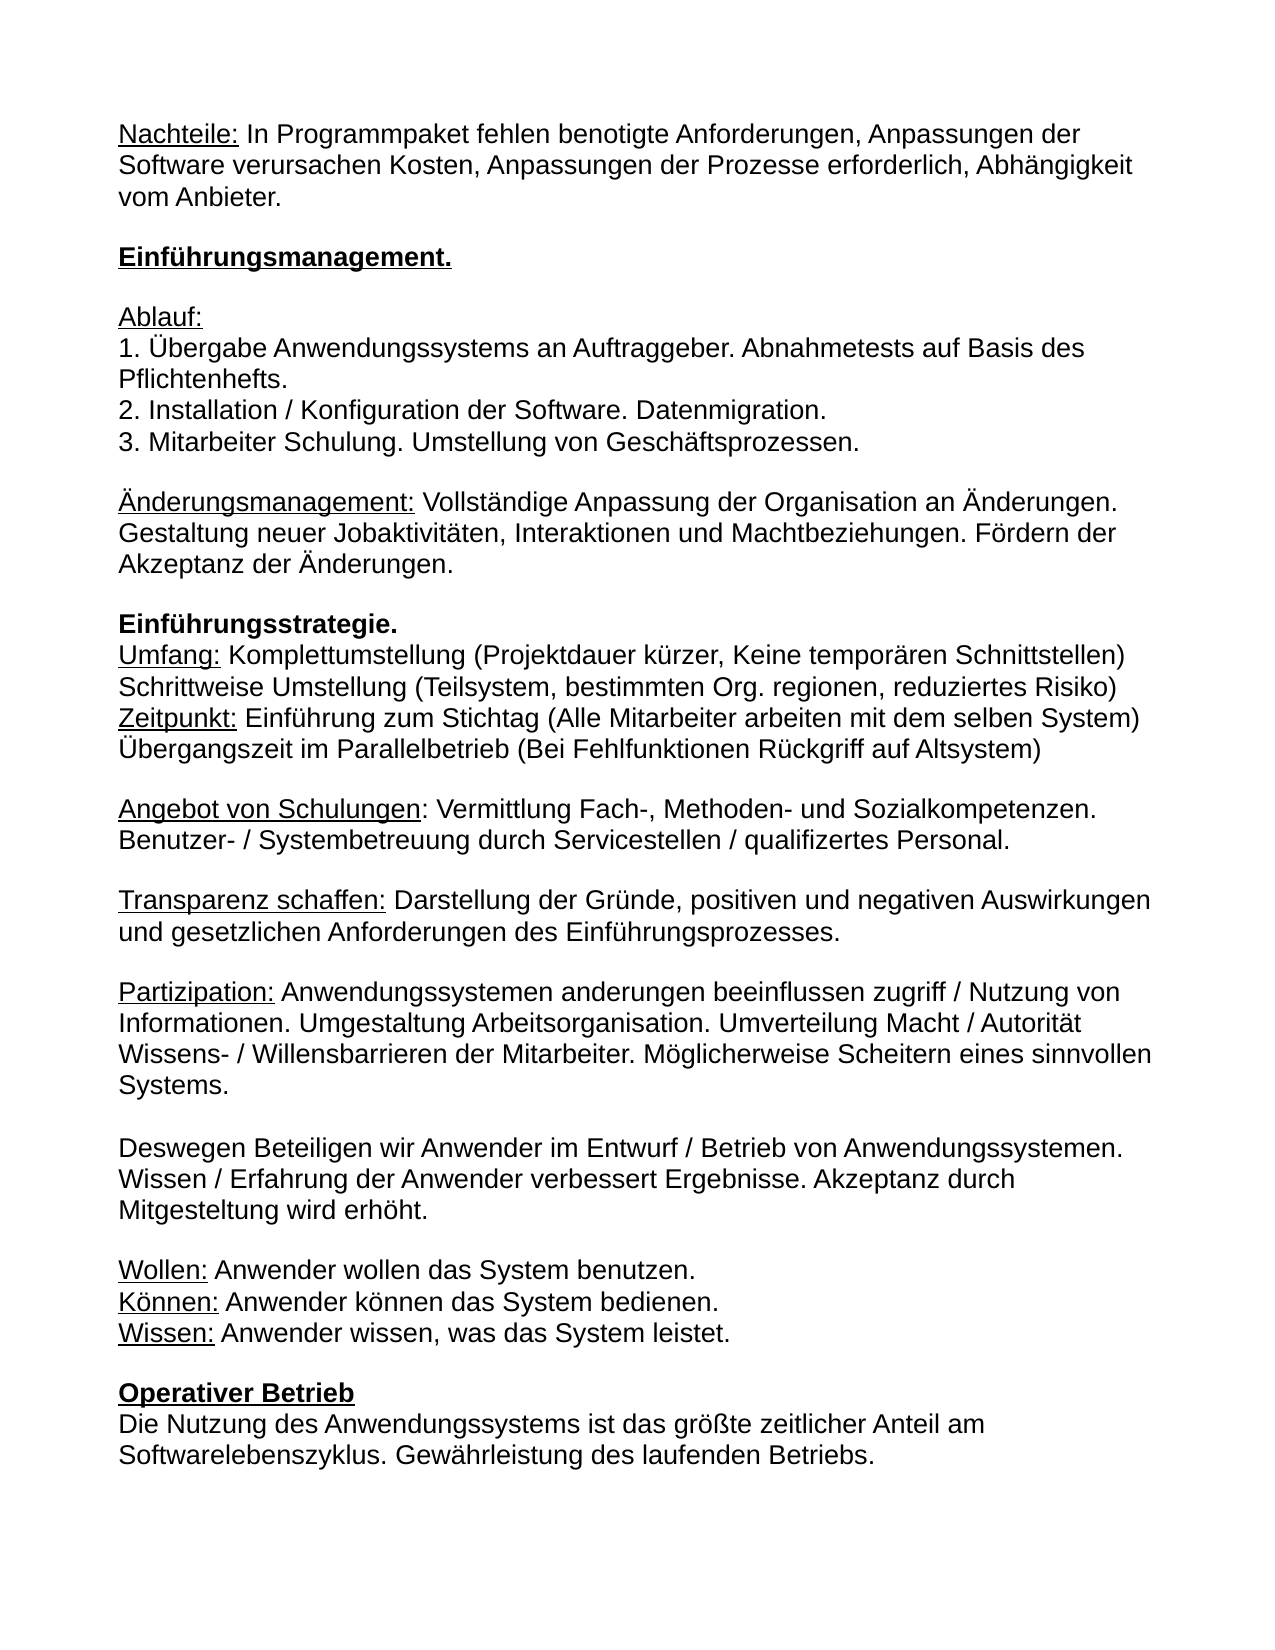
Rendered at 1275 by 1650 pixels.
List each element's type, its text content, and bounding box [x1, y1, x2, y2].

text Partizipation: Anwendungssystemen anderungen beeinflussen zugriff / Nutzung von Informationen. Umgestaltung Arbeitsorganisation. Umverteilung Macht / Autorität Wissens- / Willensbarrieren der Mitarbeiter. Möglicherweise Scheitern eines sinnvollen Systems. Deswegen Beteiligen wir Anwender im Entwurf / Betrieb von Anwendungssystemen. [118, 976, 1157, 1163]
text Wollen: Anwender wollen das System benutzen. [118, 1254, 1157, 1286]
text Operativer Betrieb [118, 1377, 1157, 1408]
text Umfang: Komplettumstellung (Projektdauer kürzer, Keine temporären Schnittstellen) Schrittweise Umstellung (Teilsystem, bestimmten Org. regionen, reduziertes Risiko) [118, 639, 1157, 702]
text Wissen: Anwender wissen, was das System leistet. [118, 1317, 1157, 1348]
text 1. Übergabe Anwendungssystems an Auftraggeber. Abnahmetests auf Basis des Pflichtenhefts. [118, 332, 1157, 394]
text Zeitpunkt: Einführung zum Stichtag (Alle Mitarbeiter arbeiten mit dem selben System) [118, 702, 1157, 733]
text Wissen / Erfahrung der Anwender verbessert Ergebnisse. Akzeptanz durch Mitgesteltung wird erhöht. [118, 1163, 1157, 1226]
text Angebot von Schulungen: Vermittlung Fach-, Methoden- und Sozialkompetenzen. Benutzer- / Systembetreuung durch Servicestellen / qualifizertes Personal. [118, 793, 1157, 856]
text Die Nutzung des Anwendungssystems ist das größte zeitlicher Anteil am Softwarelebenszyklus. Gewährleistung des laufenden Betriebs. [118, 1408, 1157, 1471]
text Transparenz schaffen: Darstellung der Gründe, positiven und negativen Auswirkungen und gesetzlichen Anforderungen des Einführungsprozesses. [118, 884, 1157, 947]
text Nachteile: In Programmpaket fehlen benotigte Anforderungen, Anpassungen der Software verursachen Kosten, Anpassungen der Prozesse erforderlich, Abhängigkeit vom Anbieter. [118, 118, 1157, 212]
text Einführungsstrategie. [118, 608, 1157, 639]
text Ablauf: [118, 301, 1157, 332]
text Einführungsmanagement. [118, 241, 1157, 272]
text Übergangszeit im Parallelbetrieb (Bei Fehlfunktionen Rückgriff auf Altsystem) [118, 733, 1157, 764]
text Änderungsmanagement: Vollständige Anpassung der Organisation an Änderungen. Gestaltung neuer Jobaktivitäten, Interaktionen und Machtbeziehungen. Fördern der Akzeptanz der Änderungen. [118, 486, 1157, 579]
text 3. Mitarbeiter Schulung. Umstellung von Geschäftsprozessen. [118, 426, 1157, 457]
text Können: Anwender können das System bedienen. [118, 1286, 1157, 1317]
text 2. Installation / Konfiguration der Software. Datenmigration. [118, 394, 1157, 426]
